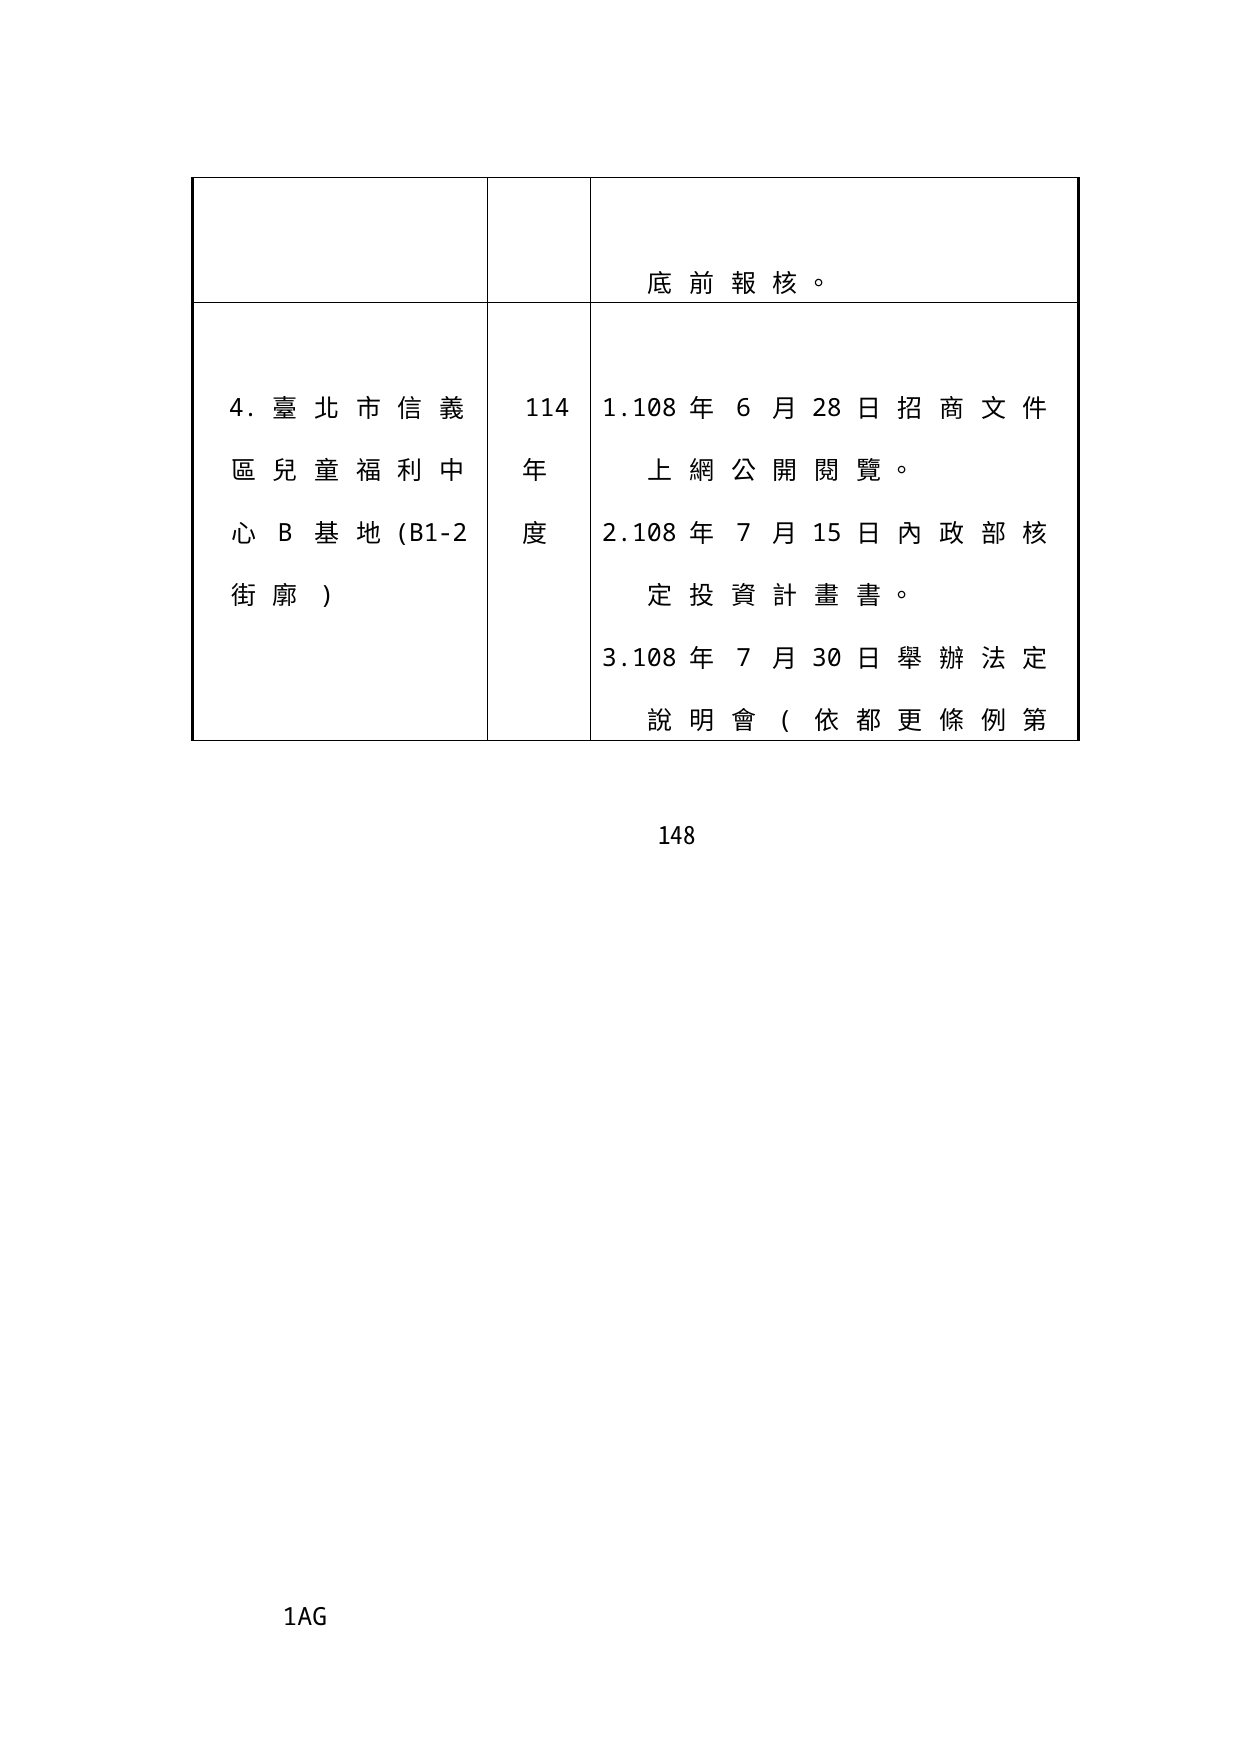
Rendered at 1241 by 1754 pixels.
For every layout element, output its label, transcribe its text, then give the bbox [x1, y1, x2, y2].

table_cell 4.臺北市信義區兒童福利中心B基地(B1-2街廓) [194, 303, 487, 740]
table_cell 114年度 [488, 303, 590, 740]
table_cell [194, 178, 487, 302]
table_cell 底前報核。 [591, 178, 1077, 302]
table_cell [488, 178, 590, 302]
table_cell 1.108年6月28日招商文件上網公開閱覽。 2.108年7月15日內政部核定投資計畫書。 3.108年7月30日舉辦法定說明會(依都更條例第 [591, 303, 1077, 740]
